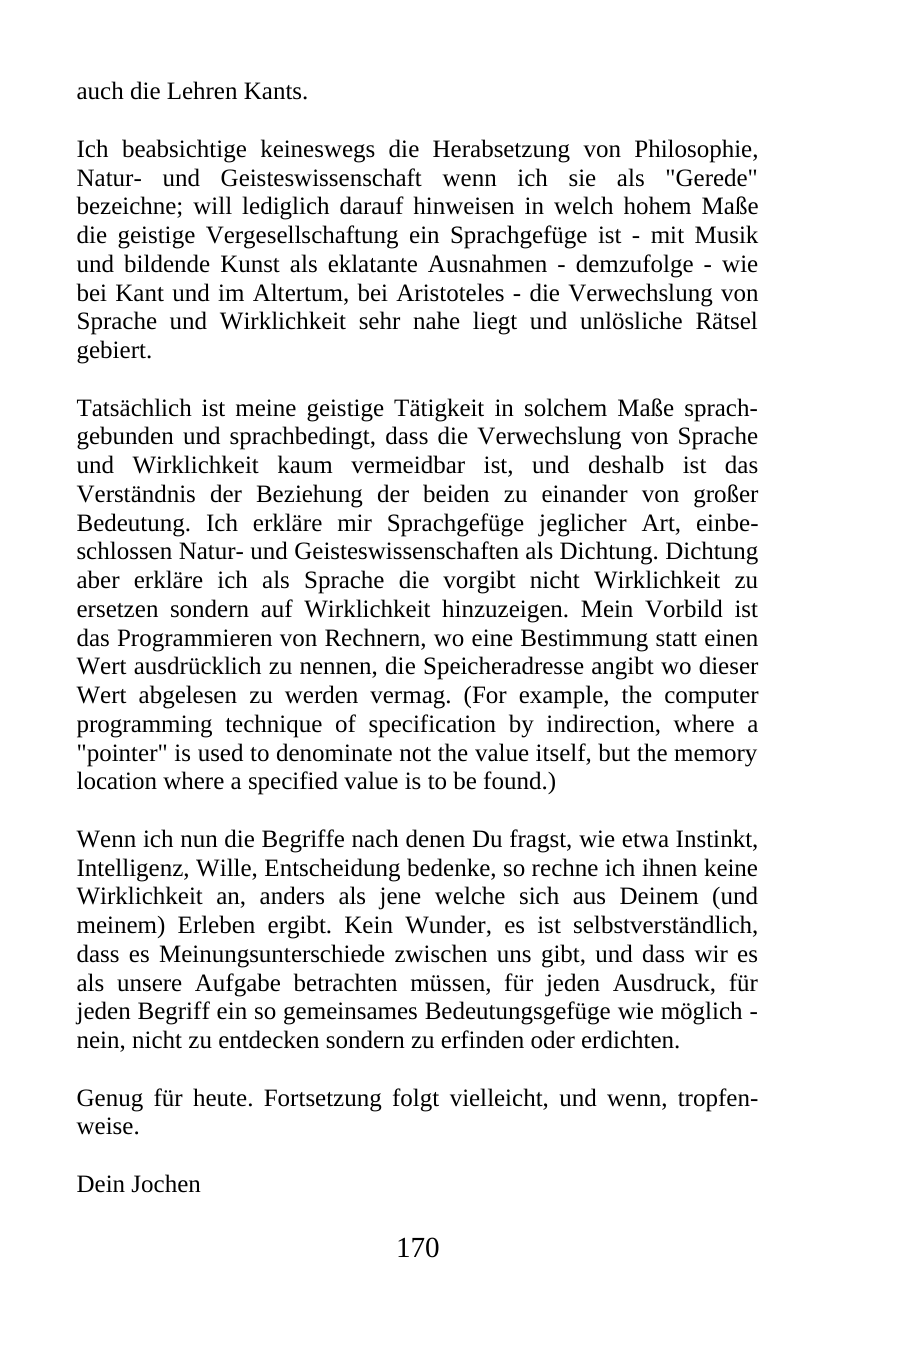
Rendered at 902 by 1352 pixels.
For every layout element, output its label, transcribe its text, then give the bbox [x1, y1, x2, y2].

text auch die Lehren Kants. [76, 76, 759, 105]
text Dein Jochen [76, 1169, 759, 1198]
text Ich beabsichtige keineswegs die Herabsetzung von Philosophie, Natur- und Geisteswissenschaft wenn ich sie als "Gerede" bezeichne; will lediglich darauf hinweisen in welch hohem Maße die geistige Vergesellschaftung ein Sprachgefüge ist - mit Musik und bildende Kunst als eklatante Ausnahmen - demzufolge - wie bei Kant und im Altertum, bei Aristoteles - die Verwechslung von Sprache und Wirklichkeit sehr nahe liegt und unlösliche Rätsel gebiert. [76, 134, 759, 364]
text Genug für heute. Fortsetzung folgt vielleicht, und wenn, tropfen-weise. [76, 1083, 759, 1140]
text Tatsächlich ist meine geistige Tätigkeit in solchem Maße sprach-gebunden und sprachbedingt, dass die Verwechslung von Sprache und Wirklichkeit kaum vermeidbar ist, und deshalb ist das Verständnis der Beziehung der beiden zu einander von großer Bedeutung. Ich erkläre mir Sprachgefüge jeglicher Art, einbe-schlossen Natur- und Geisteswissenschaften als Dichtung. Dichtung aber erkläre ich als Sprache die vorgibt nicht Wirklichkeit zu ersetzen sondern auf Wirklichkeit hinzuzeigen. Mein Vorbild ist das Programmieren von Rechnern, wo eine Bestimmung statt einen Wert ausdrücklich zu nennen, die Speicheradresse angibt wo dieser Wert abgelesen zu werden vermag. (For example, the computer programming technique of specification by indirection, where a "pointer" is used to denominate not the value itself, but the memory location where a specified value is to be found.) [76, 393, 759, 795]
text Wenn ich nun die Begriffe nach denen Du fragst, wie etwa Instinkt, Intelligenz, Wille, Entscheidung bedenke, so rechne ich ihnen keine Wirklichkeit an, anders als jene welche sich aus Deinem (und meinem) Erleben ergibt. Kein Wunder, es ist selbstverständlich, dass es Meinungsunterschiede zwischen uns gibt, und dass wir es als unsere Aufgabe betrachten müssen, für jeden Ausdruck, für jeden Begriff ein so gemeinsames Bedeutungsgefüge wie möglich - nein, nicht zu entdecken sondern zu erfinden oder erdichten. [76, 824, 759, 1054]
